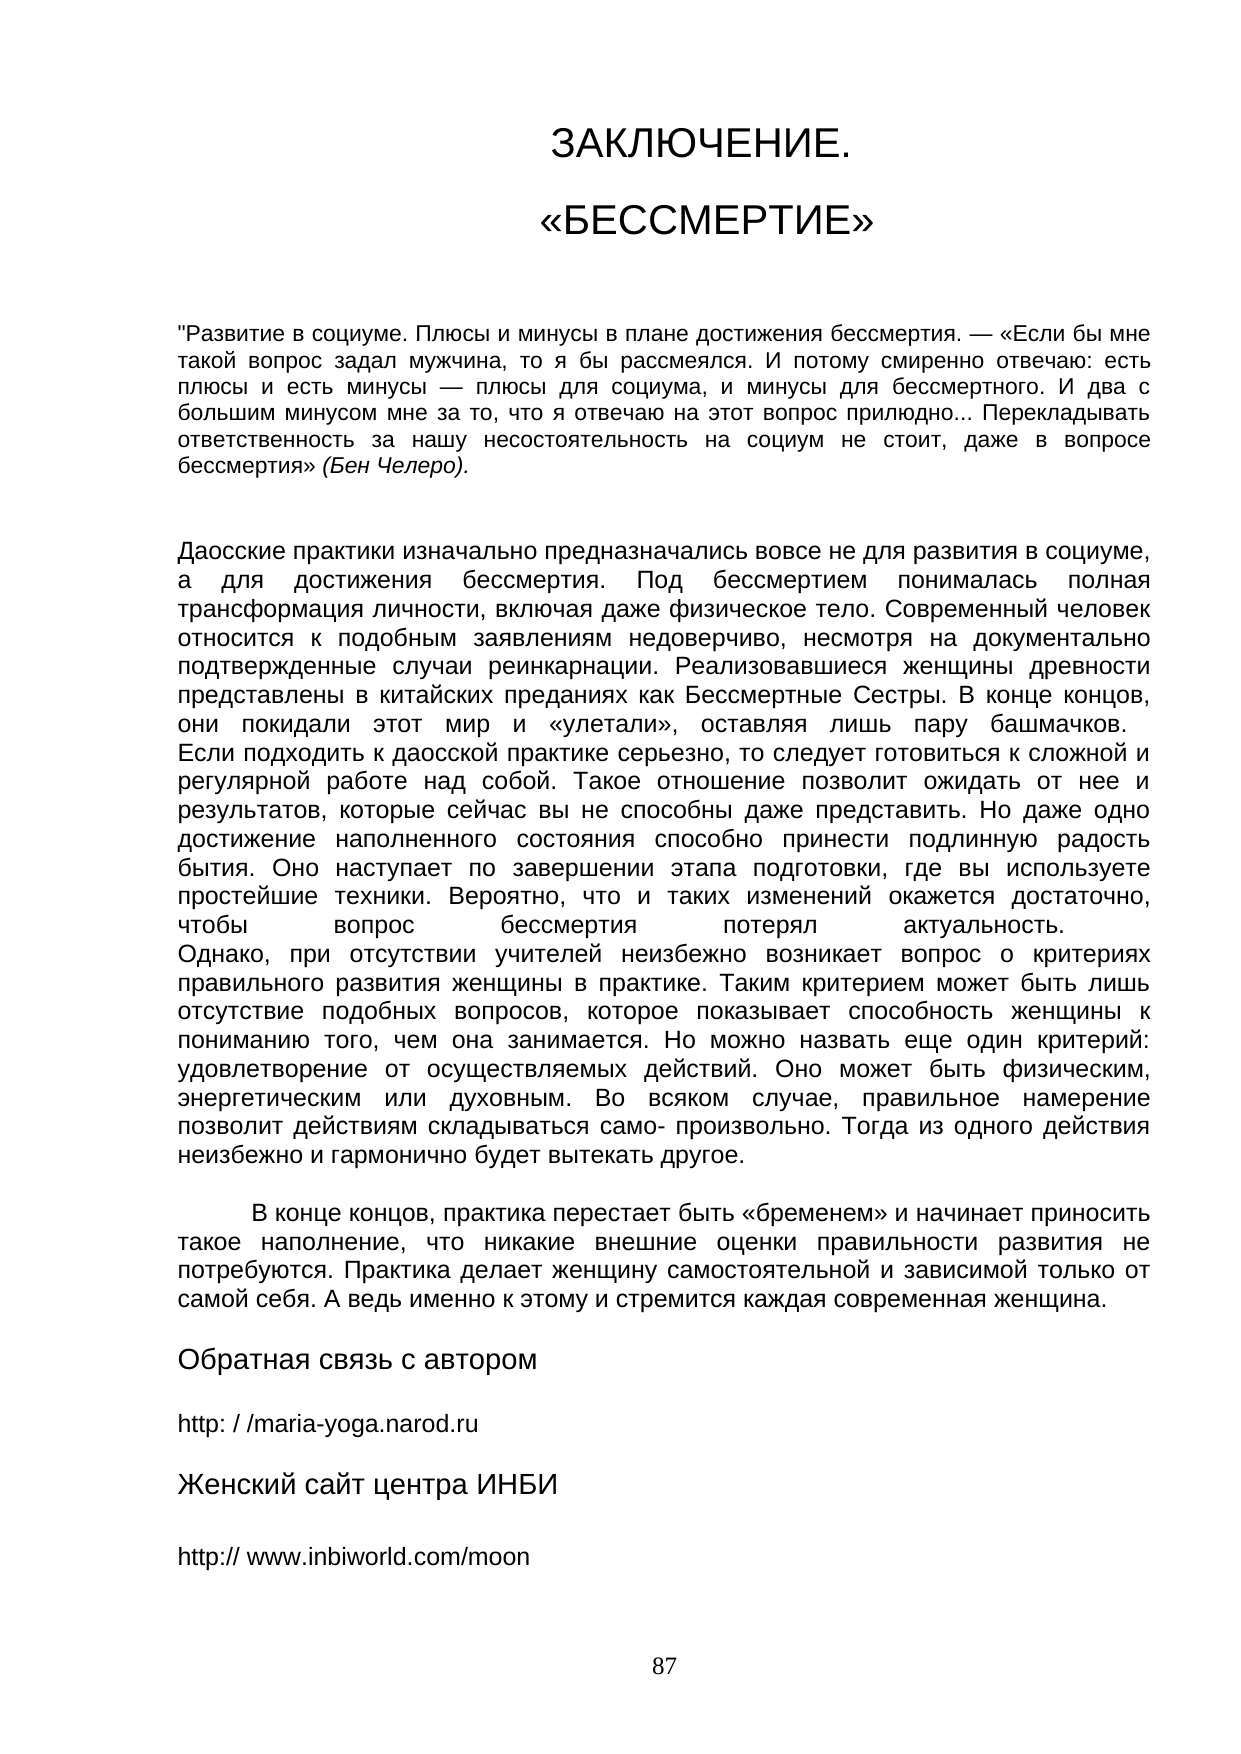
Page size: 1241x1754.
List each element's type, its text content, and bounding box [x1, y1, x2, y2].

text http: / /maria-yoga.narod.ru [177, 1409, 1152, 1438]
text Обратная связь с автором [177, 1342, 1152, 1376]
text "Развитие в социуме. Плюсы и минусы в плане достижения бессмертия. — «Если бы мне такой вопрос задал мужчина, то я бы рассмеялся. И потому смиренно отвечаю: есть плюсы и есть минусы — плюсы для социума, и минусы для бессмертного. И два с большим минусом мне за то, что я отвечаю на этот вопрос прилюдно... Перекладывать ответственность за нашу несостоятельность на социум не стоит, даже в вопросе бессмертия» (Бен Челеро). [177, 272, 1152, 478]
text Женский сайт центра ИНБИ [177, 1467, 1152, 1500]
text Даосские практики изначально предназначались вовсе не для развития в социуме, а для достижения бессмертия. Под бессмертием понималась полная трансформация личности, включая даже физическое тело. Современный человек относится к подобным заявлениям недоверчиво, несмотря на документально подтвержденные случаи реинкарнации. Реализовавшиеся женщины древности представлены в китайских преданиях как Бессмертные Сестры. В конце концов, они покидали этот мир и «улетали», оставляя лишь пару башмачков. Если подходить к даосской практике серьезно, то следует готовиться к сложной и регулярной работе над собой. Такое отношение позволит ожидать от нее и результатов, которые сейчас вы не способны даже представить. Но даже одно достижение наполненного состояния способно принести подлинную радость бытия. Оно наступает по завершении этапа подготовки, где вы используете простейшие техники. Вероятно, что и таких изменений окажется достаточно, чтобы вопрос бессмертия потерял актуальность. Однако, при отсутствии учителей неизбежно возникает вопрос о критериях правильного развития женщины в практике. Таким критерием может быть лишь отсутствие подобных вопросов, которое показывает способность женщины к пониманию того, чем она занимается. Но можно назвать еще один критерий: удовлетворение от осуществляемых действий. Оно может быть физическим, энергетическим или духовным. Во всяком случае, правильное намерение позволит действиям складываться само- произвольно. Тогда из одного действия неизбежно и гармонично будет вытекать другое. [177, 507, 1152, 1169]
text В конце концов, практика перестает быть «бременем» и начинает приносить такое наполнение, что никакие внешние оценки правильности развития не потребуются. Практика делает женщину самостоятельной и зависимой только от самой себя. А ведь именно к этому и стремится каждая современная женщина. [177, 1198, 1152, 1313]
text «БЕССМЕРТИЕ» [177, 195, 1152, 243]
text http:// www.inbiworld.com/moon [177, 1542, 1152, 1571]
text ЗАКЛЮЧЕНИЕ. [177, 118, 1152, 166]
